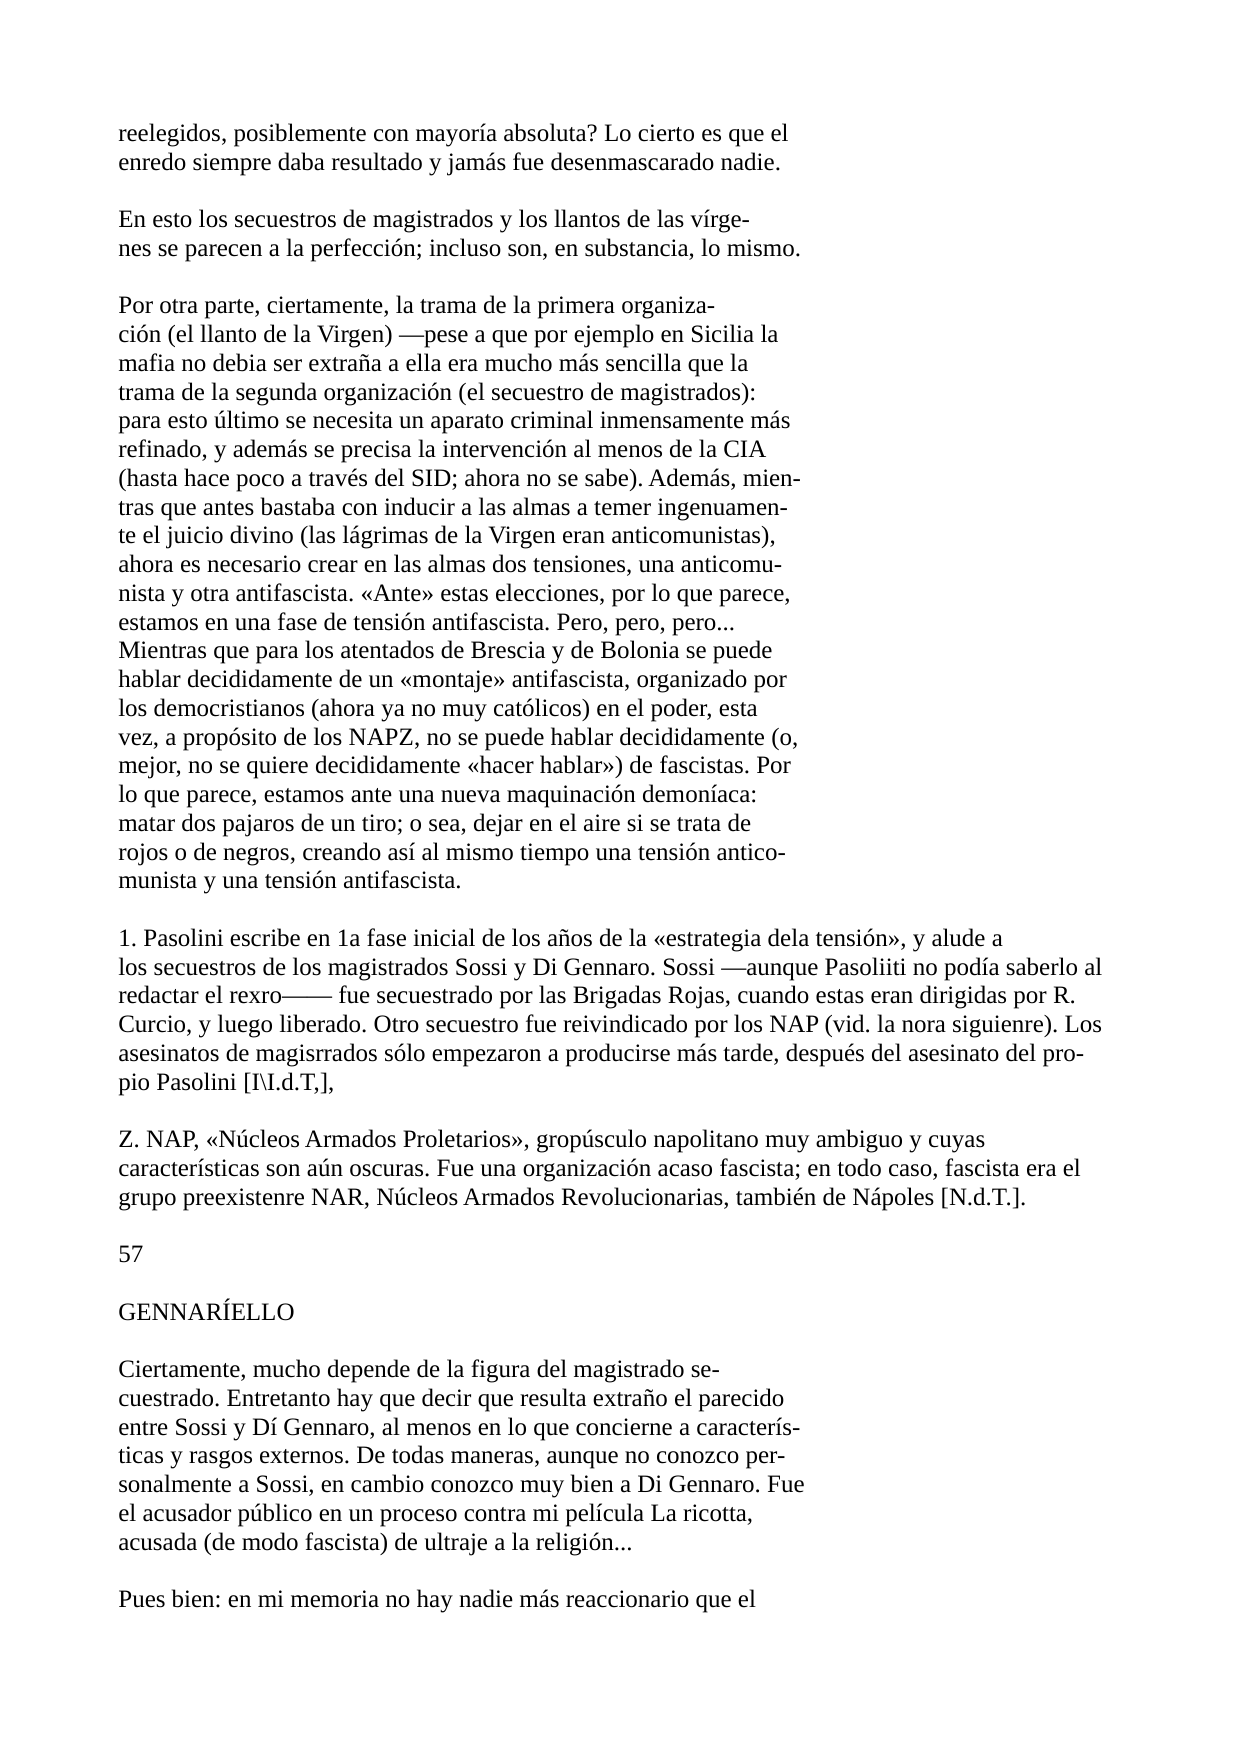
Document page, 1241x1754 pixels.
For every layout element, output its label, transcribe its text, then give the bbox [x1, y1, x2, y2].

text Pues bien: en mi memoria no hay nadie más reaccionario que el [118, 1584, 1122, 1613]
text para esto último se necesita un aparato criminal inmensamente más [118, 406, 1122, 434]
text trama de la segunda organización (el secuestro de magistrados): [118, 377, 1122, 406]
text enredo siempre daba resultado y jamás fue desenmascarado nadie. [118, 147, 1122, 176]
text GENNARÍELLO [118, 1297, 1122, 1326]
text munista y una tensión antifascista. [118, 866, 1122, 894]
text (hasta hace poco a través del SID; ahora no se sabe). Además, mien- [118, 463, 1122, 492]
text tras que antes bastaba con inducir a las almas a temer ingenuamen- [118, 492, 1122, 521]
text Mientras que para los atentados de Brescia y de Bolonia se puede [118, 636, 1122, 664]
text ticas y rasgos externos. De todas maneras, aunque no conozco per- [118, 1441, 1122, 1469]
text ción (el llanto de la Virgen) —pese a que por ejemplo en Sicilia la [118, 319, 1122, 348]
text estamos en una fase de tensión antifascista. Pero, pero, pero... [118, 607, 1122, 636]
text refinado, y además se precisa la intervención al menos de la CIA [118, 434, 1122, 463]
text mejor, no se quiere decididamente «hacer hablar») de fascistas. Por [118, 751, 1122, 779]
text cuestrado. Entretanto hay que decir que resulta extraño el parecido [118, 1383, 1122, 1412]
text pio Pasolini [I\I.d.T,], [118, 1067, 1122, 1096]
text vez, a propósito de los NAPZ, no se puede hablar decididamente (o, [118, 722, 1122, 751]
text características son aún oscuras. Fue una organización acaso fascista; en todo caso, fascista era el [118, 1153, 1122, 1182]
text los democristianos (ahora ya no muy católicos) en el poder, esta [118, 693, 1122, 722]
text Z. NAP, «Núcleos Armados Proletarios», gropúsculo napolitano muy ambiguo y cuyas [118, 1124, 1122, 1153]
text rojos o de negros, creando así al mismo tiempo una tensión antico- [118, 837, 1122, 866]
text matar dos pajaros de un tiro; o sea, dejar en el aire si se trata de [118, 808, 1122, 837]
text Por otra parte, ciertamente, la trama de la primera organiza- [118, 291, 1122, 319]
text ahora es necesario crear en las almas dos tensiones, una anticomu- [118, 549, 1122, 578]
text asesinatos de magisrrados sólo empezaron a producirse más tarde, después del asesinato del pro- [118, 1038, 1122, 1067]
text grupo preexistenre NAR, Núcleos Armados Revolucionarias, también de Nápoles [N.d.T.]. [118, 1182, 1122, 1211]
text Curcio, y luego liberado. Otro secuestro fue reivindicado por los NAP (vid. la nora siguienre). Los [118, 1009, 1122, 1038]
text 1. Pasolini escribe en 1a fase inicial de los años de la «estrategia dela tensión», y alude a [118, 923, 1122, 952]
text En esto los secuestros de magistrados y los llantos de las vírge- [118, 204, 1122, 233]
text nista y otra antifascista. «Ante» estas elecciones, por lo que parece, [118, 578, 1122, 607]
text 57 [118, 1239, 1122, 1268]
text hablar decididamente de un «montaje» antifascista, organizado por [118, 664, 1122, 693]
text reelegidos, posiblemente con mayoría absoluta? Lo cierto es que el [118, 118, 1122, 147]
text sonalmente a Sossi, en cambio conozco muy bien a Di Gennaro. Fue [118, 1469, 1122, 1498]
text acusada (de modo fascista) de ultraje a la religión... [118, 1527, 1122, 1556]
text mafia no debia ser extraña a ella era mucho más sencilla que la [118, 348, 1122, 377]
text te el juicio divino (las lágrimas de la Virgen eran anticomunistas), [118, 521, 1122, 549]
text entre Sossi y Dí Gennaro, al menos en lo que concierne a caracterís- [118, 1412, 1122, 1441]
text los secuestros de los magistrados Sossi y Di Gennaro. Sossi —aunque Pasoliiti no podía saberlo al [118, 952, 1122, 981]
text el acusador público en un proceso contra mi película La ricotta, [118, 1498, 1122, 1527]
text lo que parece, estamos ante una nueva maquinación demoníaca: [118, 779, 1122, 808]
text nes se parecen a la perfección; incluso son, en substancia, lo mismo. [118, 233, 1122, 262]
text Ciertamente, mucho depende de la figura del magistrado se- [118, 1354, 1122, 1383]
text redactar el rexro—— fue secuestrado por las Brigadas Rojas, cuando estas eran dirigidas por R. [118, 981, 1122, 1009]
